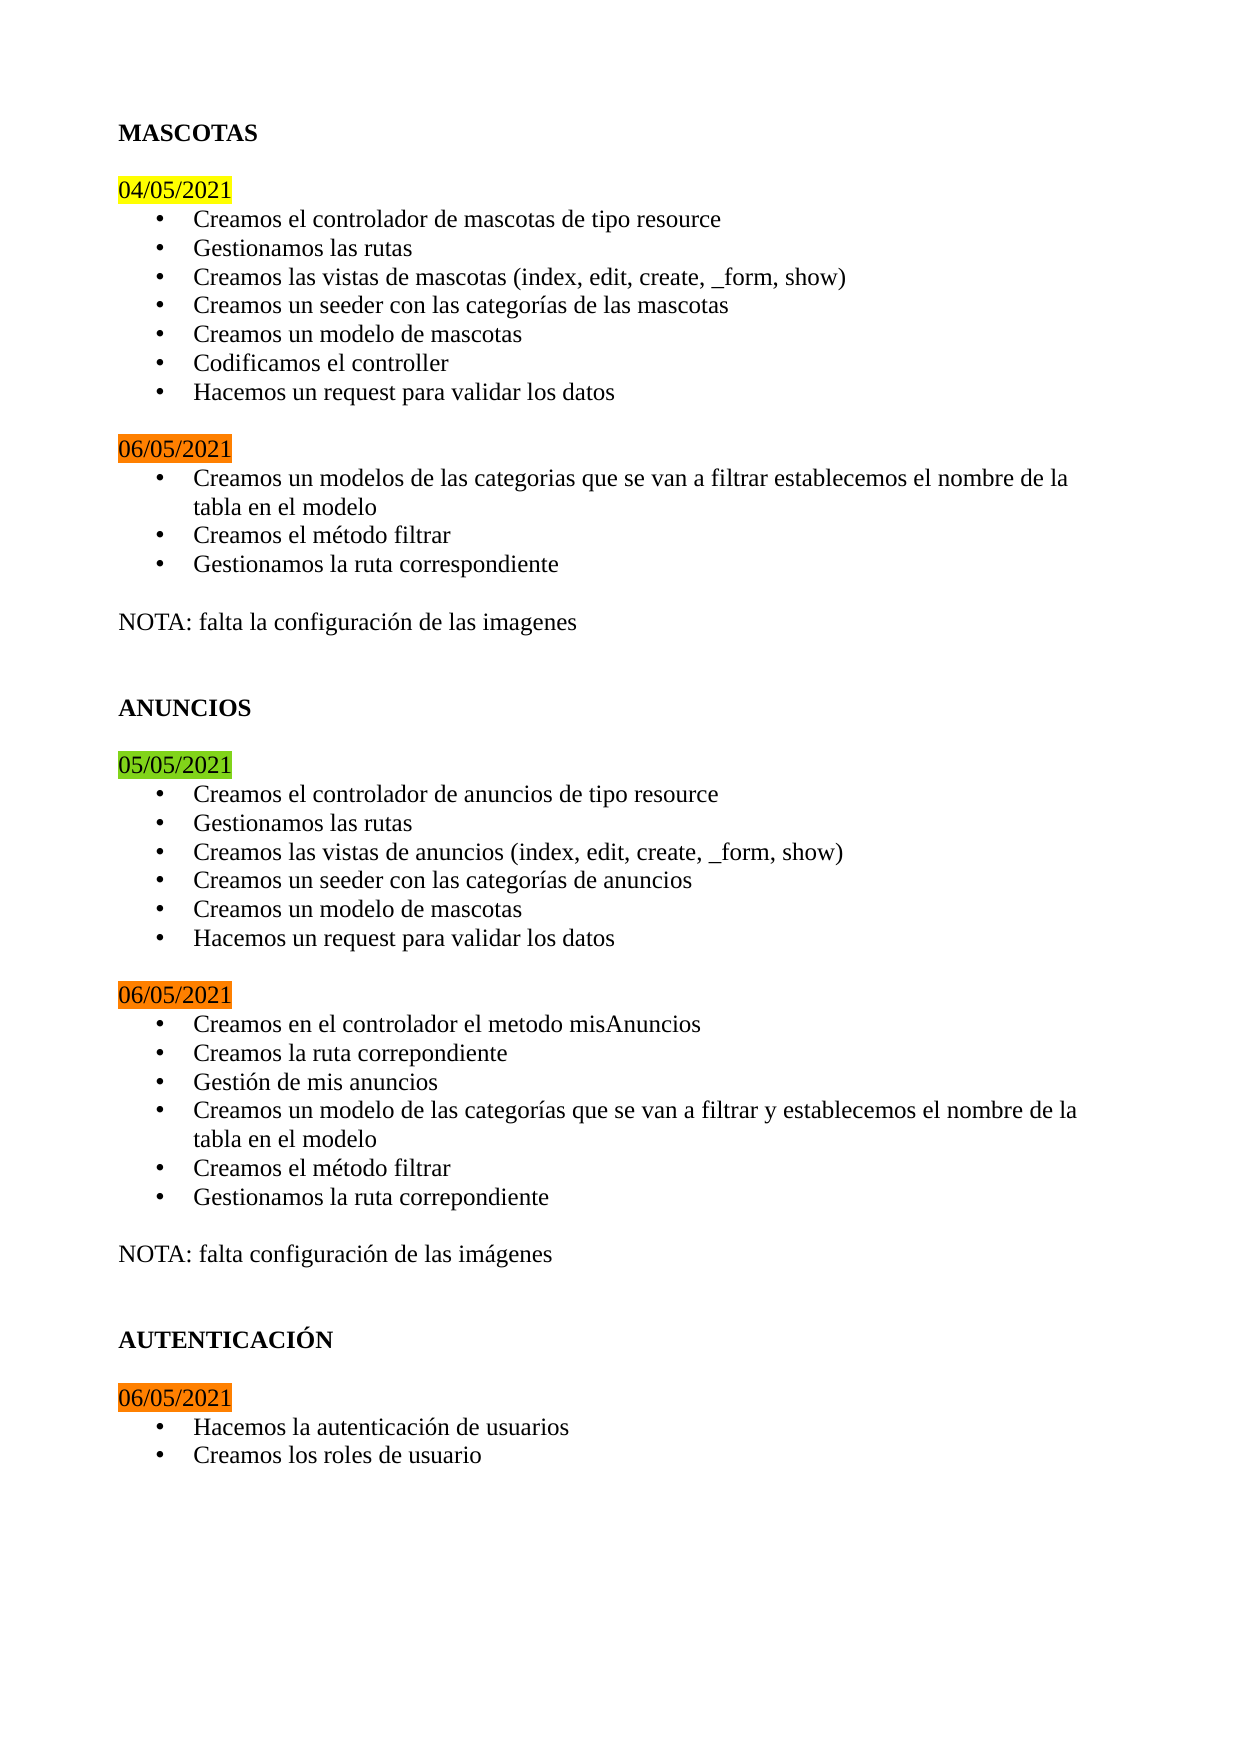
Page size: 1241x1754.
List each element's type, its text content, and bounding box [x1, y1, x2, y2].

list Hacemos la autenticación de usuarios [156, 1412, 1122, 1441]
text 06/05/2021 [118, 434, 1122, 463]
list Creamos las vistas de anuncios (index, edit, create, _form, show) [156, 837, 1122, 866]
list Gestionamos la ruta correpondiente [156, 1182, 1122, 1211]
list Creamos la ruta correpondiente [156, 1038, 1122, 1067]
list Creamos el controlador de anuncios de tipo resource [156, 779, 1122, 808]
list Creamos el método filtrar [156, 521, 1122, 549]
list Gestionamos las rutas [156, 233, 1122, 262]
text ANUNCIOS [118, 693, 1122, 722]
list Creamos un modelos de las categorias que se van a filtrar establecemos el nombre de la tabla en el modelo [156, 463, 1122, 521]
list Creamos el método filtrar [156, 1153, 1122, 1182]
list Creamos las vistas de mascotas (index, edit, create, _form, show) [156, 262, 1122, 291]
text AUTENTICACIÓN [118, 1326, 1122, 1354]
list Creamos el controlador de mascotas de tipo resource [156, 204, 1122, 233]
text MASCOTAS [118, 118, 1122, 147]
list Hacemos un request para validar los datos [156, 923, 1122, 952]
list Gestión de mis anuncios [156, 1067, 1122, 1096]
text 06/05/2021 [118, 1383, 1122, 1412]
list Creamos un modelo de mascotas [156, 319, 1122, 348]
text 06/05/2021 [118, 981, 1122, 1009]
list Gestionamos las rutas [156, 808, 1122, 837]
list Creamos un modelo de mascotas [156, 894, 1122, 923]
list Creamos un seeder con las categorías de las mascotas [156, 291, 1122, 319]
text NOTA: falta configuración de las imágenes [118, 1239, 1122, 1268]
text NOTA: falta la configuración de las imagenes [118, 607, 1122, 636]
list Creamos en el controlador el metodo misAnuncios [156, 1009, 1122, 1038]
list Creamos un modelo de las categorías que se van a filtrar y establecemos el nombre de la tabla en el modelo [156, 1096, 1122, 1153]
list Creamos los roles de usuario [156, 1441, 1122, 1469]
list Codificamos el controller [156, 348, 1122, 377]
list Creamos un seeder con las categorías de anuncios [156, 866, 1122, 894]
list Gestionamos la ruta correspondiente [156, 549, 1122, 578]
list Hacemos un request para validar los datos [156, 377, 1122, 406]
text 05/05/2021 [118, 751, 1122, 779]
text 04/05/2021 [118, 176, 1122, 204]
